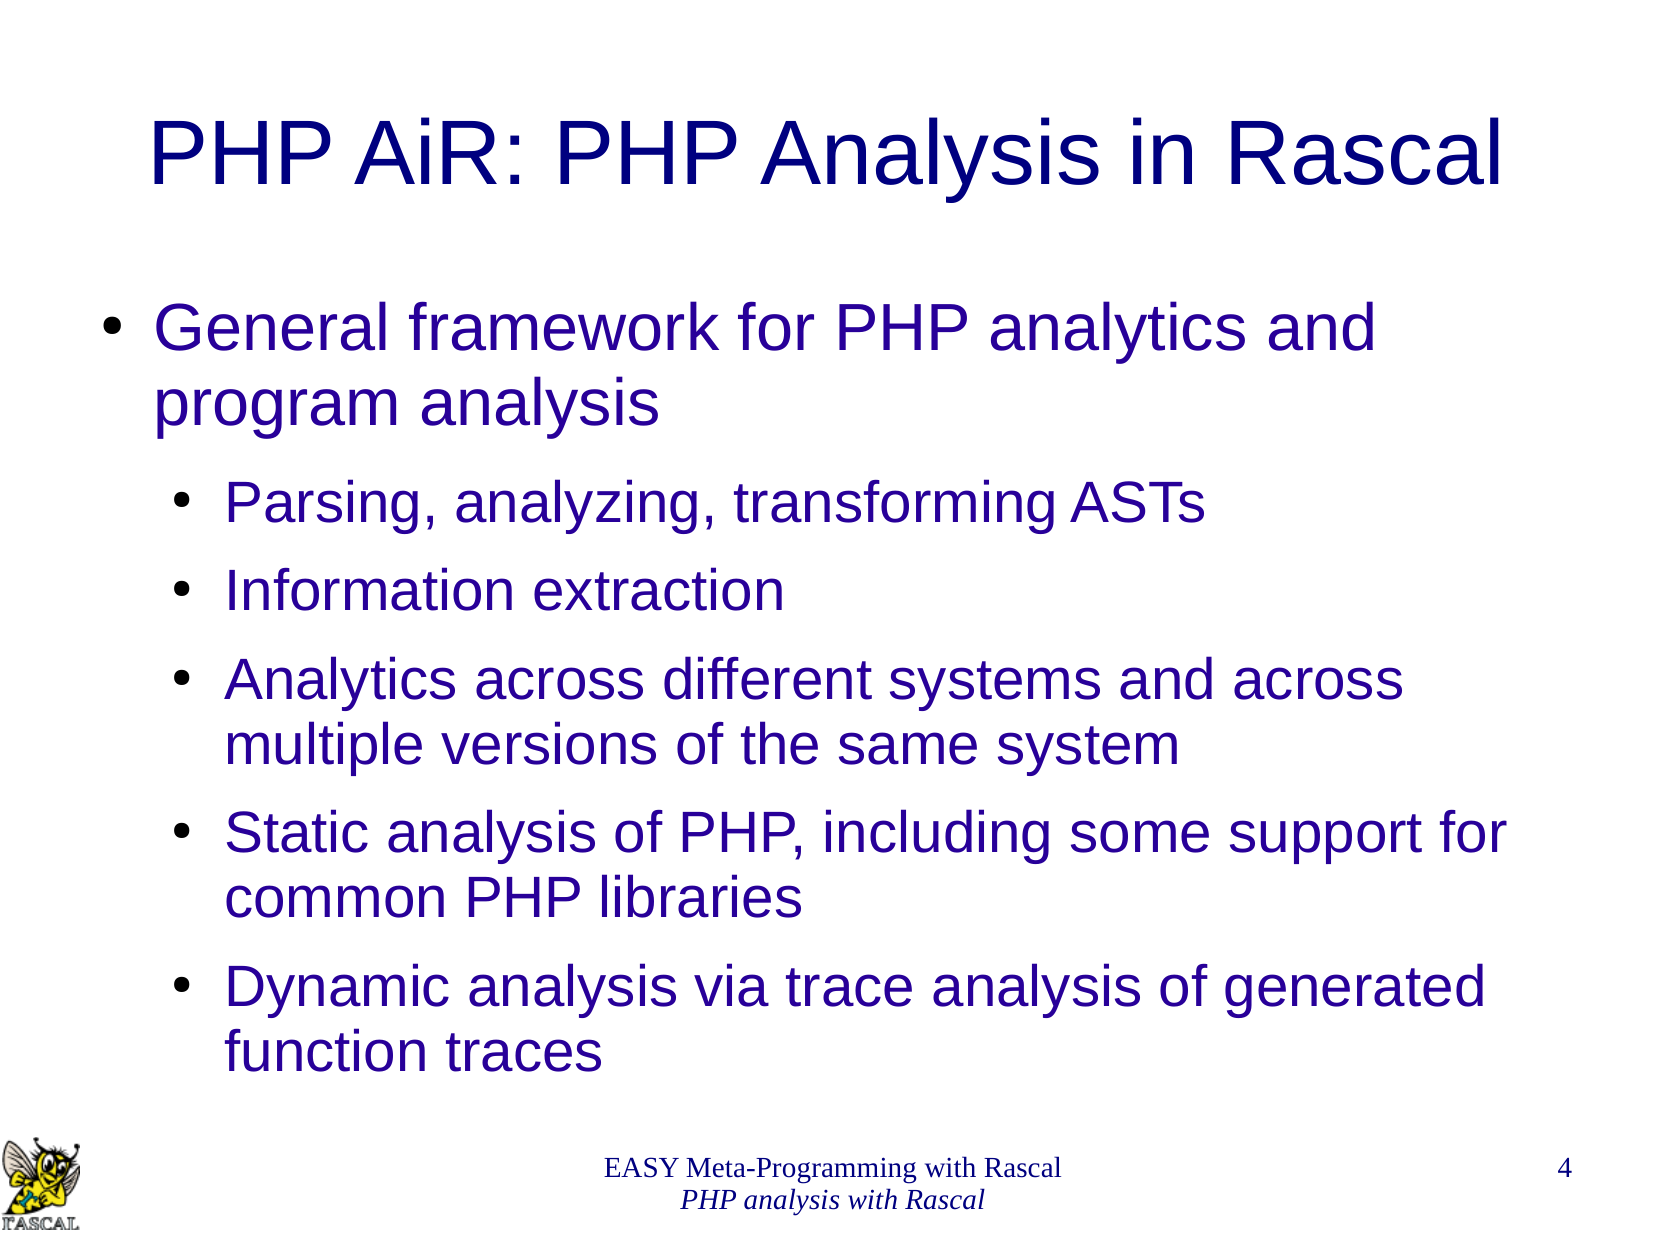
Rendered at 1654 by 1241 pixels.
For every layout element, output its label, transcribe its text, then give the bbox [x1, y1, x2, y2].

list General framework for PHP analytics and program analysis Parsing, analyzing, transforming ASTs Information extraction Analytics across different systems and across multiple versions of the same system Static analysis of PHP, including some support for common PHP libraries Dynamic analysis via trace analysis of generated function traces [82, 290, 1571, 1010]
picture [1, 1137, 80, 1230]
title PHP AiR: PHP Analysis in Rascal [82, 49, 1571, 257]
